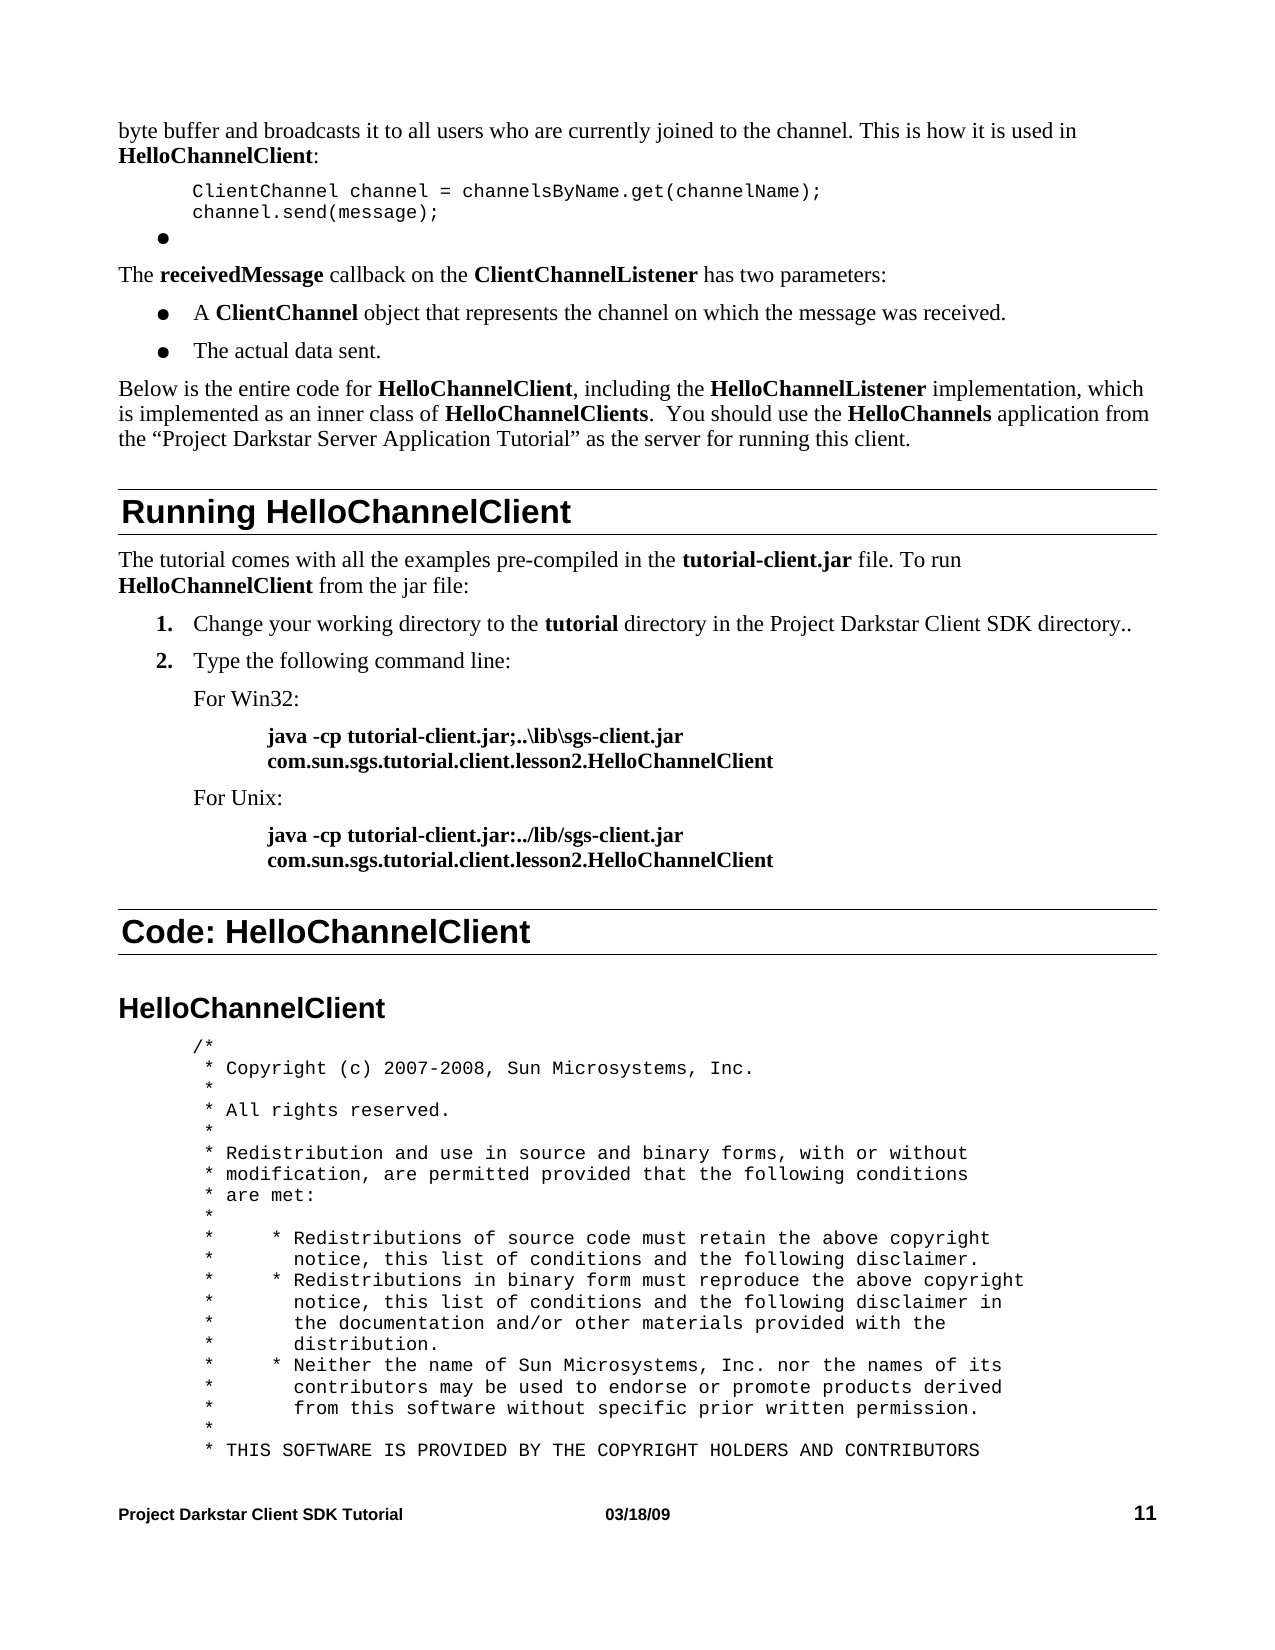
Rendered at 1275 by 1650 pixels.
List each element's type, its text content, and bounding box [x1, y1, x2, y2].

text byte buffer and broadcasts it to all users who are currently joined to the channel. This is how it is used in HelloChannelClient: [118, 118, 1157, 169]
text * * Neither the name of Sun Microsystems, Inc. nor the names of its [192, 1356, 1098, 1377]
list For Unix: [156, 785, 1157, 811]
subtitle HelloChannelClient [118, 992, 1157, 1025]
text ClientChannel channel = channelsByName.get(channelName); [192, 181, 1098, 203]
text * [192, 1080, 1098, 1101]
list The actual data sent. [156, 338, 1157, 363]
text channel.send(message); [192, 203, 1098, 224]
text * All rights reserved. [192, 1101, 1098, 1122]
text * THIS SOFTWARE IS PROVIDED BY THE COPYRIGHT HOLDERS AND CONTRIBUTORS [192, 1441, 1098, 1462]
text The tutorial comes with all the examples pre-compiled in the tutorial-client.jar file. To run HelloChannelClient from the jar file: [118, 547, 1157, 598]
list Change your working directory to the tutorial directory in the Project Darkstar Client SDK directory.. [156, 611, 1157, 636]
text * Redistribution and use in source and binary forms, with or without [192, 1144, 1098, 1165]
text * * Redistributions in binary form must reproduce the above copyright [192, 1271, 1098, 1292]
subtitle Code: HelloChannelClient [118, 910, 1157, 954]
list java -cp tutorial-client.jar:../lib/sgs-client.jar com.sun.sgs.tutorial.client.lesson2.HelloChannelClient [229, 823, 1157, 872]
text * the documentation and/or other materials provided with the [192, 1314, 1098, 1335]
text * contributors may be used to endorse or promote products derived [192, 1377, 1098, 1399]
subtitle Running HelloChannelClient [118, 490, 1157, 534]
text * [192, 1207, 1098, 1229]
text The receivedMessage callback on the ClientChannelListener has two parameters: [118, 262, 1157, 287]
text * [192, 1420, 1098, 1441]
text * Copyright (c) 2007-2008, Sun Microsystems, Inc. [192, 1059, 1098, 1080]
text * notice, this list of conditions and the following disclaimer. [192, 1250, 1098, 1271]
text * from this software without specific prior written permission. [192, 1399, 1098, 1420]
list For Win32: [156, 686, 1157, 712]
text * distribution. [192, 1335, 1098, 1356]
text * modification, are permitted provided that the following conditions [192, 1165, 1098, 1186]
text * [192, 1122, 1098, 1144]
list Type the following command line: [156, 648, 1157, 674]
list java -cp tutorial-client.jar;..\lib\sgs-client.jar com.sun.sgs.tutorial.client.lesson2.HelloChannelClient [229, 724, 1157, 773]
list A ClientChannel object that represents the channel on which the message was received. [156, 300, 1157, 325]
text * notice, this list of conditions and the following disclaimer in [192, 1292, 1098, 1314]
text * * Redistributions of source code must retain the above copyright [192, 1229, 1098, 1250]
text Below is the entire code for HelloChannelClient, including the HelloChannelListener implementation, which is implemented as an inner class of HelloChannelClients. You should use the HelloChannels application from the “Project Darkstar Server Application Tutorial” as the server for running this client. [118, 376, 1157, 452]
text /* [192, 1037, 1098, 1059]
text * are met: [192, 1186, 1098, 1207]
